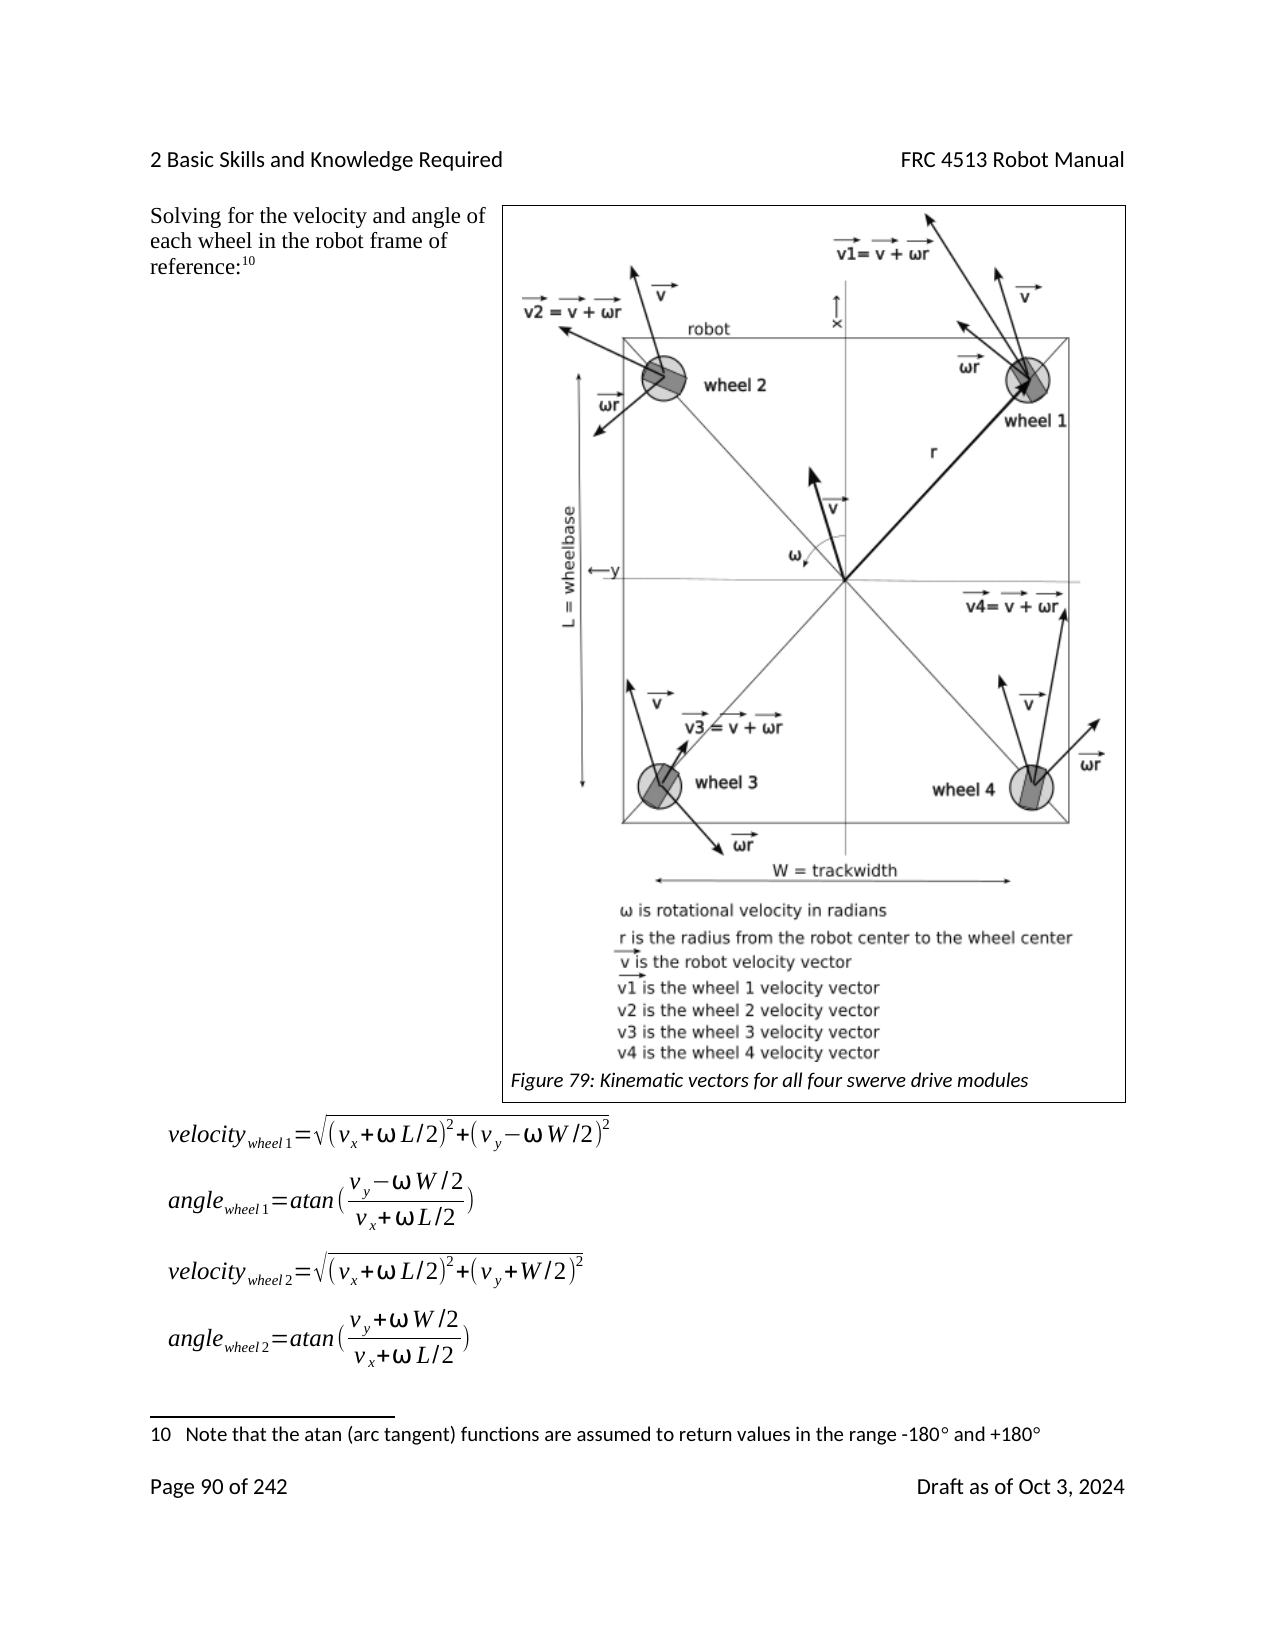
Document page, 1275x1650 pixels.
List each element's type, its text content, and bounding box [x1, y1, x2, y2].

text [503, 206, 1125, 1102]
picture [522, 213, 1105, 1062]
text Note that the atan (arc tangent) functions are assumed to return values in the range -180° and +180° [150, 1423, 1125, 1447]
text Figure 79: Kinematic vectors for all four swerve drive modules [511, 226, 1117, 1093]
text Solving for the velocity and angle of each wheel in the robot frame of reference: [150, 203, 1125, 279]
